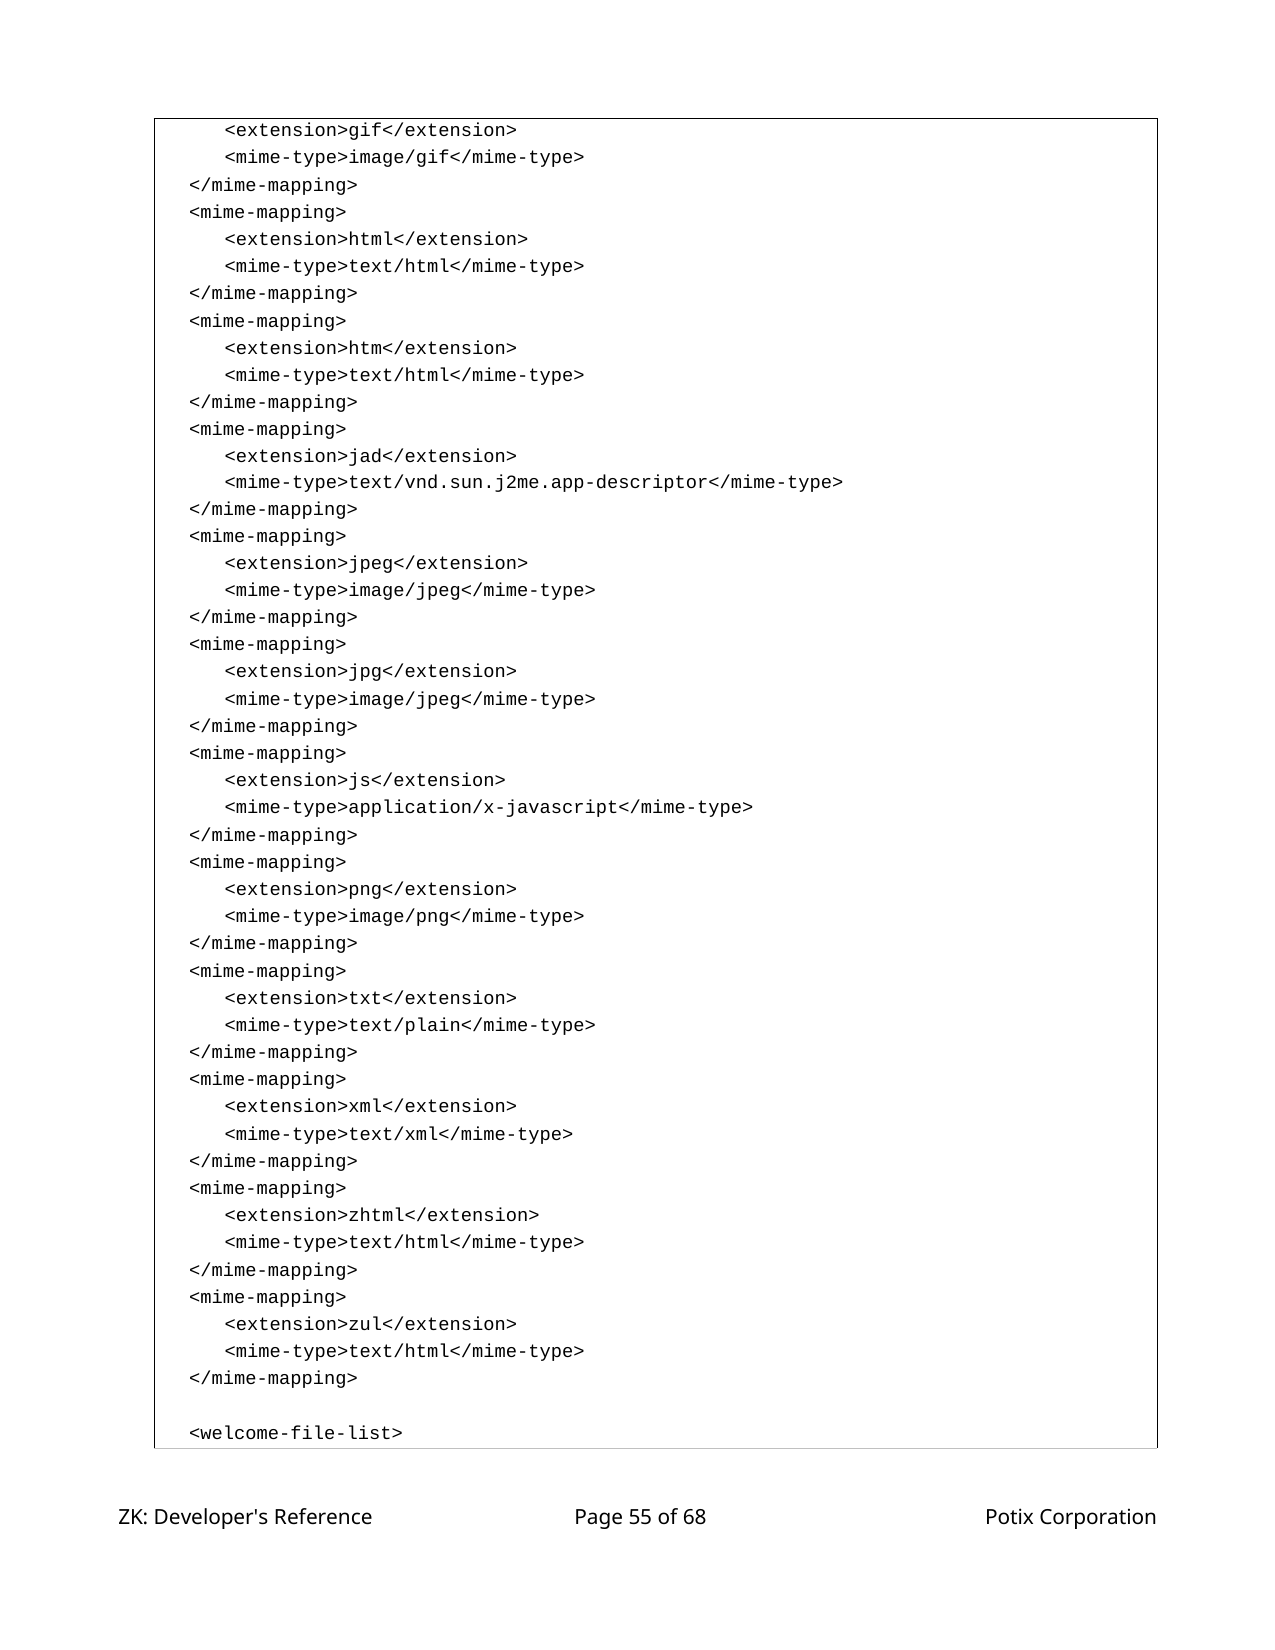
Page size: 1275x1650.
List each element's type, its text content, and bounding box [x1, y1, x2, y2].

text <mime-type>image/jpeg</mime-type> [155, 578, 1157, 602]
text <mime-mapping> <extension>jad</extension> <mime-type>text/vnd.sun.j2me.app-descriptor</mime-type> </mime-mapping> <mime-mapping> [155, 417, 1157, 548]
text <extension>htm</extension> [155, 336, 1157, 360]
text <mime-type>text/plain</mime-type> [155, 1013, 1157, 1037]
text </mime-mapping> [155, 281, 1157, 306]
text </mime-mapping> [155, 390, 1157, 414]
text <mime-type>application/x-javascript</mime-type> [155, 795, 1157, 819]
text </mime-mapping> [155, 931, 1157, 956]
text <mime-mapping> [155, 850, 1157, 874]
text <mime-mapping> [155, 1067, 1157, 1091]
text <mime-mapping> [155, 958, 1157, 983]
text <welcome-file-list> [155, 1421, 1157, 1448]
text <mime-type>image/png</mime-type> [155, 904, 1157, 928]
text </mime-mapping> [155, 172, 1157, 197]
text <extension>jpeg</extension> [155, 551, 1157, 575]
text <mime-type>text/html</mime-type> [155, 1339, 1157, 1363]
text </mime-mapping> [155, 822, 1157, 847]
text <extension>js</extension> [155, 768, 1157, 792]
text <mime-type>text/html</mime-type> [155, 363, 1157, 387]
text </mime-mapping> [155, 1040, 1157, 1064]
text </mime-mapping> [155, 714, 1157, 738]
text </mime-mapping> [155, 605, 1157, 629]
text <mime-mapping> [155, 741, 1157, 765]
text <extension>png</extension> [155, 877, 1157, 901]
text <mime-mapping> [155, 308, 1157, 333]
text <extension>txt</extension> [155, 986, 1157, 1010]
text <mime-type>image/jpeg</mime-type> [155, 687, 1157, 711]
text <mime-type>image/gif</mime-type> [155, 145, 1157, 169]
text <mime-mapping> [155, 632, 1157, 656]
text </mime-mapping> [155, 1257, 1157, 1282]
text <mime-type>text/xml</mime-type> [155, 1122, 1157, 1146]
text <extension>zhtml</extension> [155, 1203, 1157, 1227]
text <mime-mapping> [155, 1285, 1157, 1309]
text <mime-type>text/html</mime-type> [155, 1230, 1157, 1254]
text <extension>xml</extension> [155, 1094, 1157, 1119]
text </mime-mapping> [155, 1149, 1157, 1173]
text <mime-type>text/html</mime-type> [155, 254, 1157, 278]
text <mime-mapping> [155, 200, 1157, 224]
text <mime-mapping> [155, 1176, 1157, 1200]
text <extension>jpg</extension> [155, 659, 1157, 684]
text <extension>zul</extension> [155, 1312, 1157, 1336]
text <extension>html</extension> [155, 227, 1157, 251]
text </mime-mapping> [155, 1366, 1157, 1391]
text <extension>gif</extension> [155, 119, 1157, 142]
